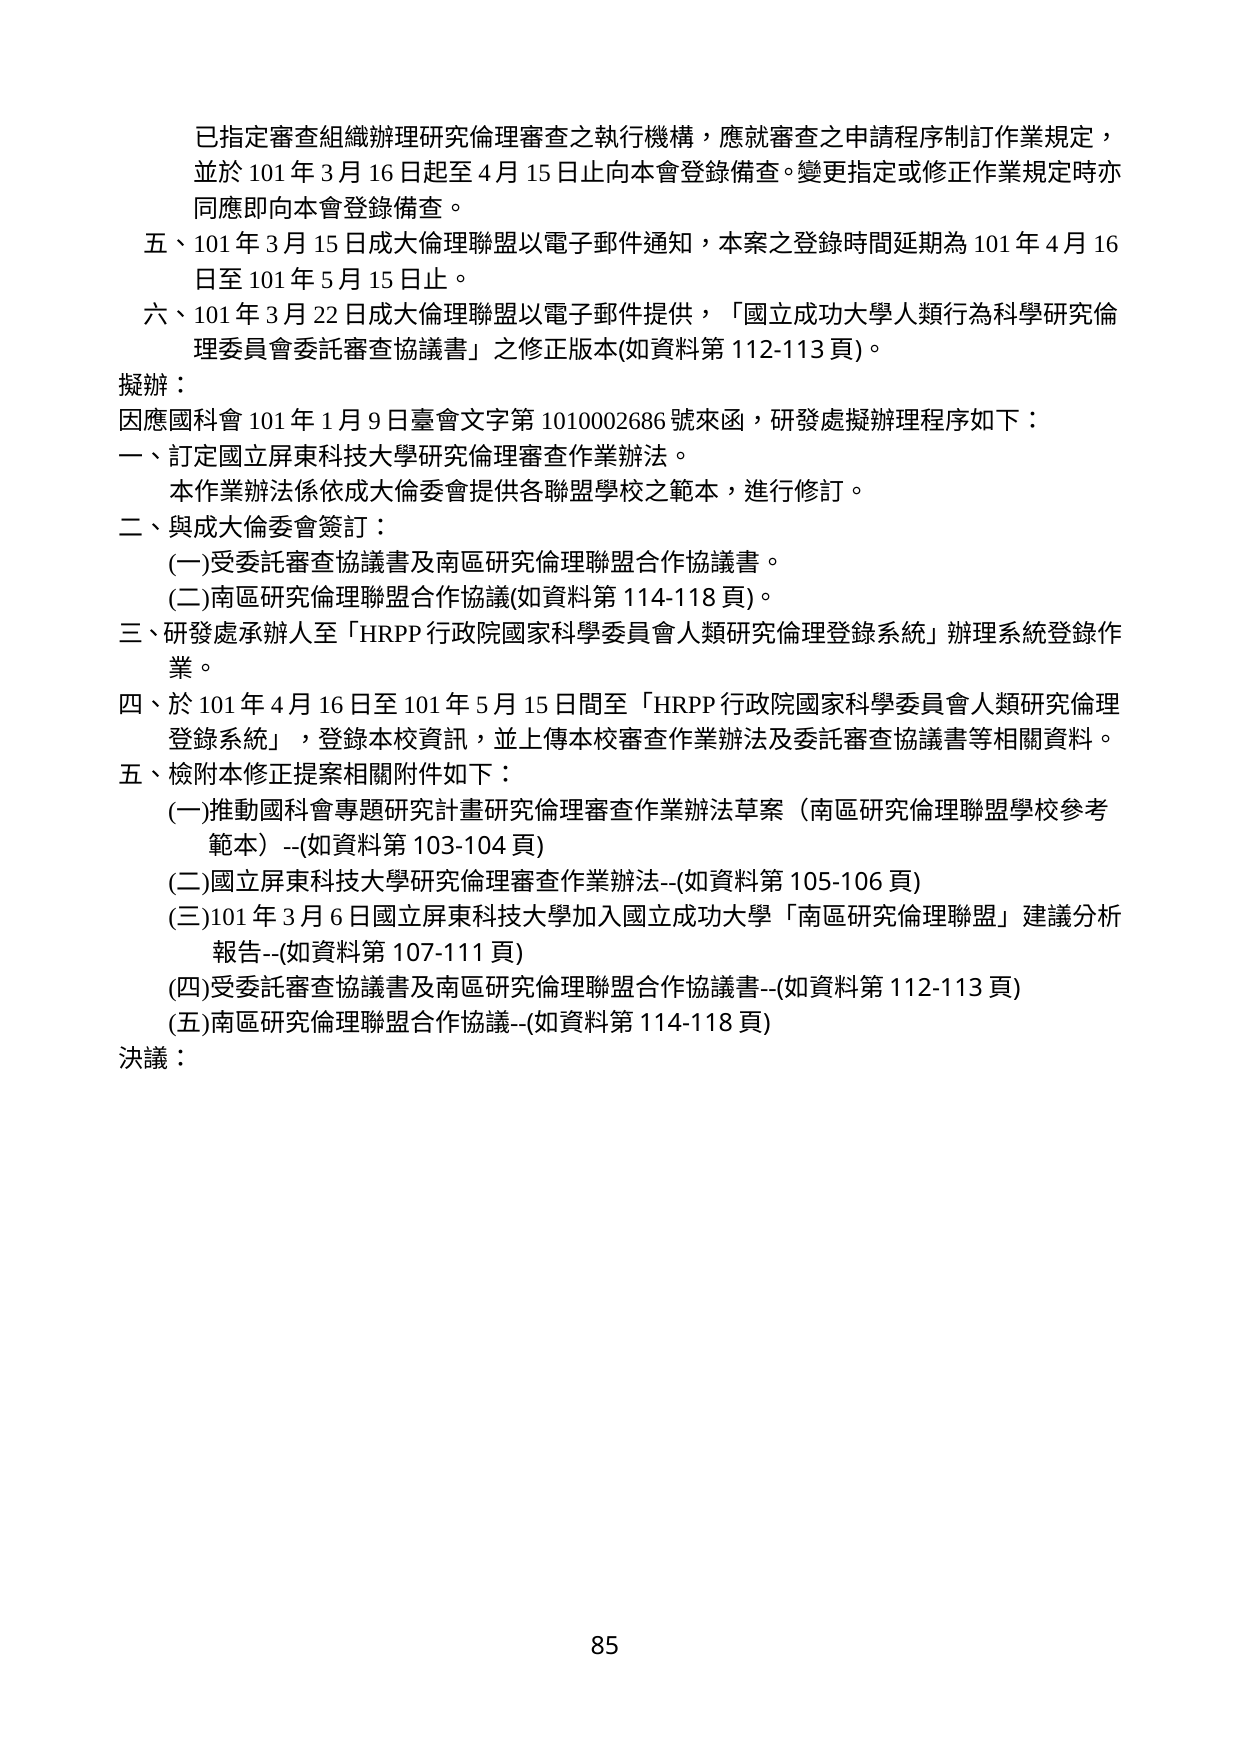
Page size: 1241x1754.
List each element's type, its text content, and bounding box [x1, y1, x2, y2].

text 因應國科會101年1月9日臺會文字第1010002686號來函，研發處擬辦理程序如下： [118, 401, 1122, 437]
text (二)南區研究倫理聯盟合作協議(如資料第114-118頁)。 [118, 578, 1122, 614]
text (四)受委託審查協議書及南區研究倫理聯盟合作協議書--(如資料第112-113頁) [168, 968, 1122, 1003]
text 一、訂定國立屏東科技大學研究倫理審查作業辦法。 [118, 437, 1122, 472]
text 五、檢附本修正提案相關附件如下： [118, 756, 1122, 791]
text 擬辦： [118, 366, 1122, 401]
text (五)南區研究倫理聯盟合作協議--(如資料第114-118頁) [168, 1003, 1122, 1039]
text (三)101年3月6日國立屏東科技大學加入國立成功大學「南區研究倫理聯盟」建議分析報告--(如資料第107-111頁) [168, 897, 1122, 968]
text 六、101年3月22日成大倫理聯盟以電子郵件提供，「國立成功大學人類行為科學研究倫理委員會委託審查協議書」之修正版本(如資料第112-113頁)。 [143, 295, 1122, 366]
text 已指定審查組織辦理研究倫理審查之執行機構，應就審查之申請程序制訂作業規定，並於101年3月16日起至4月15日止向本會登錄備查。變更指定或修正作業規定時亦同應即向本會登錄備查。 [193, 118, 1122, 224]
text (二)國立屏東科技大學研究倫理審查作業辦法--(如資料第105-106頁) [168, 862, 1122, 897]
text 三、研發處承辦人至「HRPP行政院國家科學委員會人類研究倫理登錄系統」辦理系統登錄作業。 [118, 614, 1122, 685]
text 決議： [118, 1039, 1122, 1074]
text (一)推動國科會專題研究計畫研究倫理審查作業辦法草案（南區研究倫理聯盟學校參考範本）--(如資料第103-104頁) [168, 791, 1122, 862]
text 四、於101年4月16日至101年5月15日間至「HRPP行政院國家科學委員會人類研究倫理登錄系統」，登錄本校資訊，並上傳本校審查作業辦法及委託審查協議書等相關資料。 [118, 685, 1122, 756]
text 五、101年3月15日成大倫理聯盟以電子郵件通知，本案之登錄時間延期為101年4月16日至101年5月15日止。 [143, 224, 1122, 295]
text 二、與成大倫委會簽訂： [118, 508, 1122, 543]
text (一)受委託審查協議書及南區研究倫理聯盟合作協議書。 [118, 543, 1122, 578]
text 本作業辦法係依成大倫委會提供各聯盟學校之範本，進行修訂。 [169, 472, 1122, 508]
